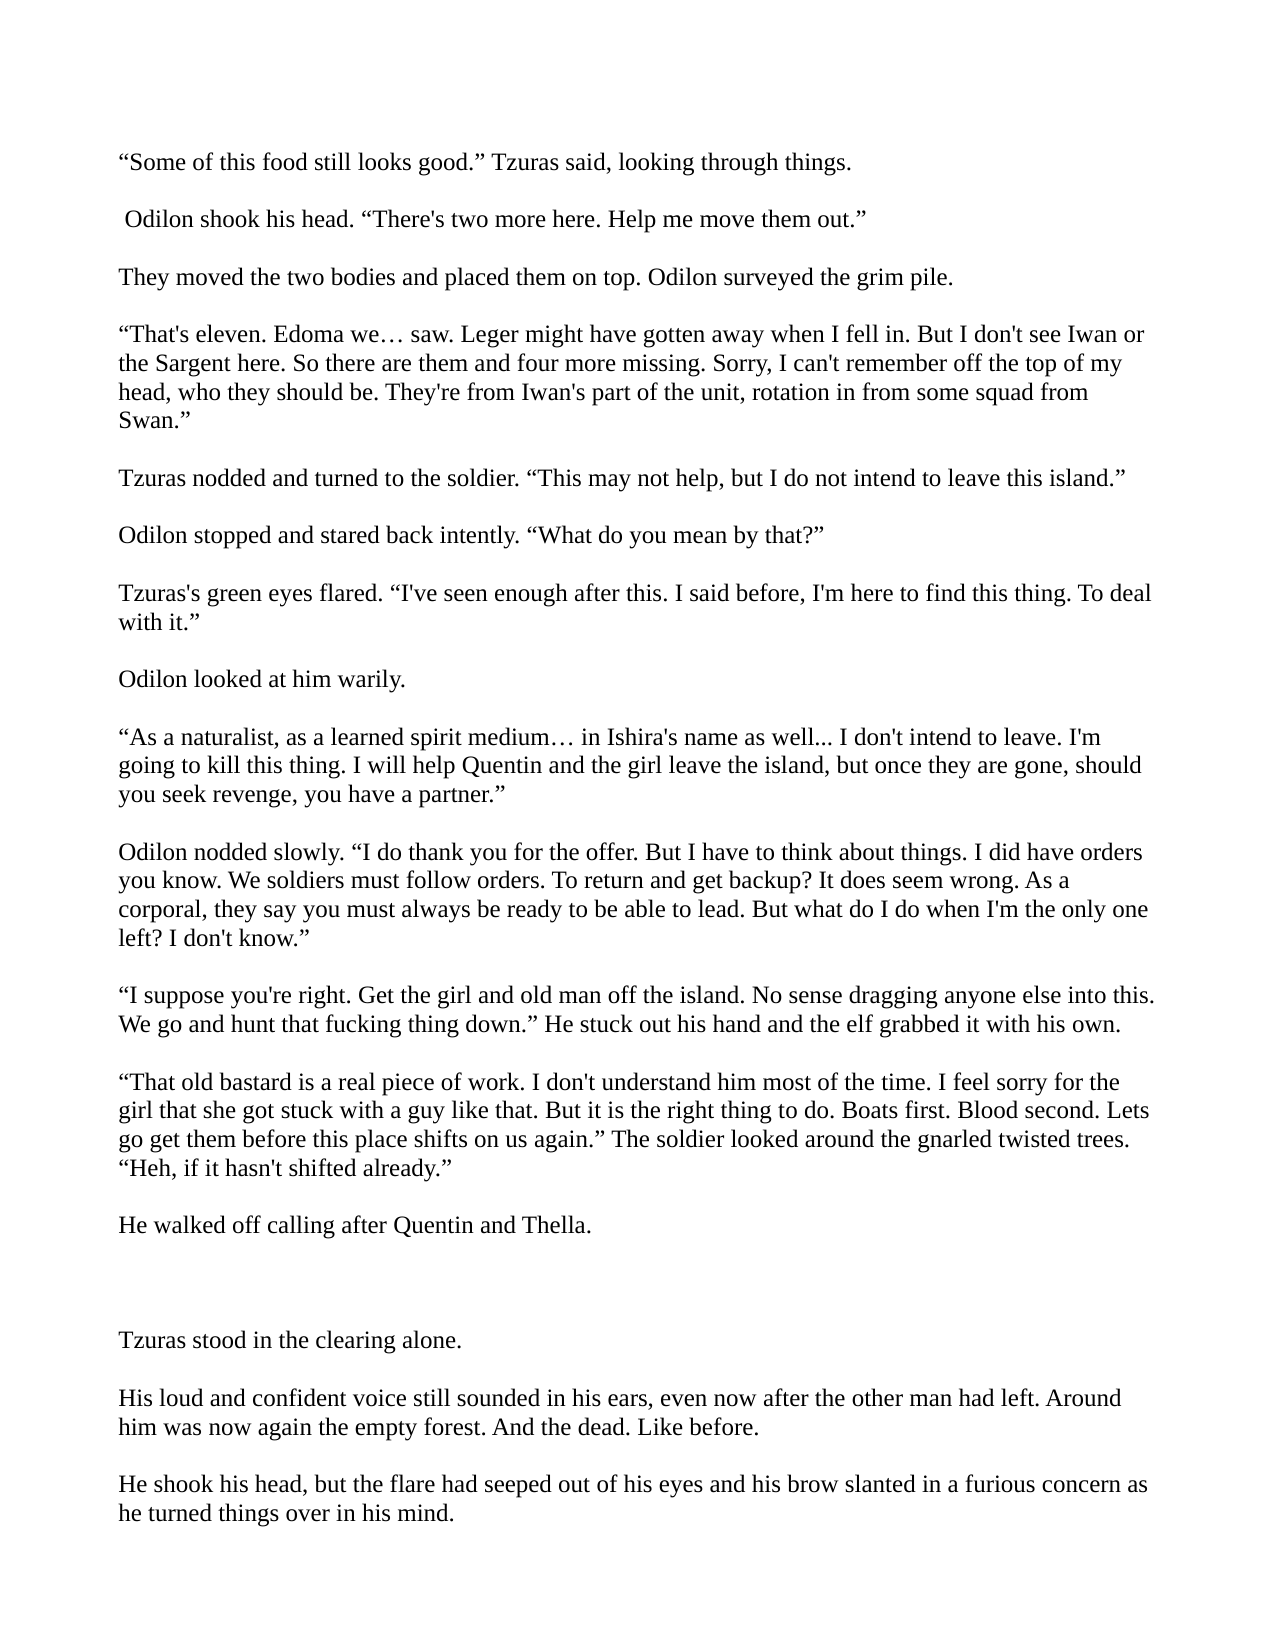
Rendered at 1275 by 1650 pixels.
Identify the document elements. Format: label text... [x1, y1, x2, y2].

text Odilon shook his head. “There's two more here. Help me move them out.” [118, 204, 1157, 233]
text Tzuras nodded and turned to the soldier. “This may not help, but I do not intend to leave this island.” [118, 463, 1157, 492]
text Odilon nodded slowly. “I do thank you for the offer. But I have to think about things. I did have orders you know. We soldiers must follow orders. To return and get backup? It does seem wrong. As a corporal, they say you must always be ready to be able to lead. But what do I do when I'm the only one left? I don't know.” [118, 837, 1157, 952]
text “That's eleven. Edoma we… saw. Leger might have gotten away when I fell in. But I don't see Iwan or the Sargent here. So there are them and four more missing. Sorry, I can't remember off the top of my head, who they should be. They're from Iwan's part of the unit, rotation in from some squad from Swan.” [118, 319, 1157, 434]
text “Some of this food still looks good.” Tzuras said, looking through things. [118, 147, 1157, 176]
text Odilon stopped and stared back intently. “What do you mean by that?” [118, 521, 1157, 549]
text He walked off calling after Quentin and Thella. [118, 1211, 1157, 1239]
text He shook his head, but the flare had seeped out of his eyes and his brow slanted in a furious concern as he turned things over in his mind. [118, 1469, 1157, 1527]
text Odilon looked at him warily. [118, 664, 1157, 693]
text Tzuras's green eyes flared. “I've seen enough after this. I said before, I'm here to find this thing. To deal with it.” [118, 578, 1157, 636]
text His loud and confident voice still sounded in his ears, even now after the other man had left. Around him was now again the empty forest. And the dead. Like before. [118, 1383, 1157, 1441]
text They moved the two bodies and placed them on top. Odilon surveyed the grim pile. [118, 262, 1157, 291]
text “I suppose you're right. Get the girl and old man off the island. No sense dragging anyone else into this. We go and hunt that fucking thing down.” He stuck out his hand and the elf grabbed it with his own. [118, 981, 1157, 1038]
text Tzuras stood in the clearing alone. [118, 1326, 1157, 1354]
text “As a naturalist, as a learned spirit medium… in Ishira's name as well... I don't intend to leave. I'm going to kill this thing. I will help Quentin and the girl leave the island, but once they are gone, should you seek revenge, you have a partner.” [118, 722, 1157, 808]
text “That old bastard is a real piece of work. I don't understand him most of the time. I feel sorry for the girl that she got stuck with a guy like that. But it is the right thing to do. Boats first. Blood second. Lets go get them before this place shifts on us again.” The soldier looked around the gnarled twisted trees. “Heh, if it hasn't shifted already.” [118, 1067, 1157, 1182]
